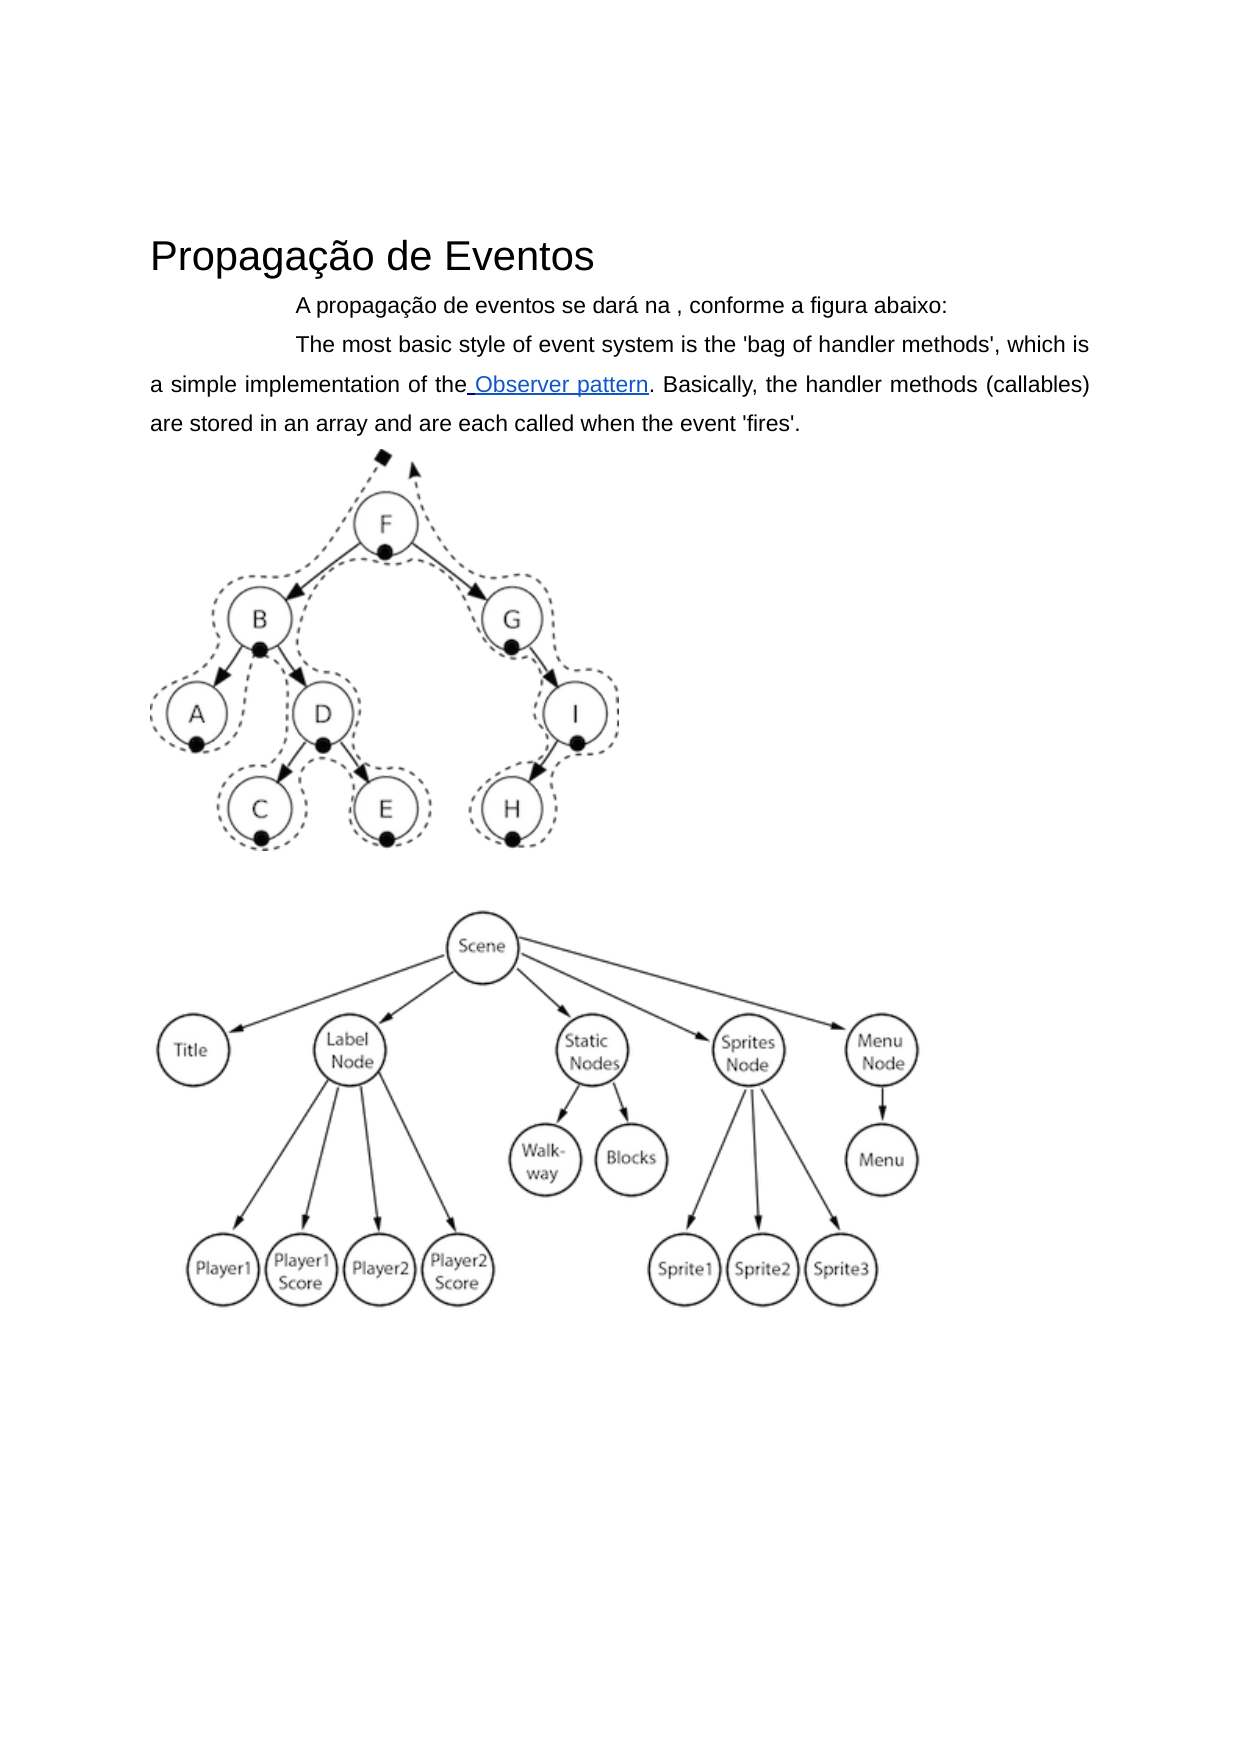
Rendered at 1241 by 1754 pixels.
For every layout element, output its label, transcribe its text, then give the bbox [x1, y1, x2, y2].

text A propagação de eventos se dará na , conforme a figura abaixo: [150, 292, 1090, 318]
subtitle Propagação de Eventos [150, 231, 1090, 279]
picture [150, 449, 619, 851]
picture [150, 903, 929, 1317]
text The most basic style of event system is the 'bag of handler methods', which is a simple implementation of the Observer pattern. Basically, the handler methods (callables) are stored in an array and are each called when the event 'fires'. [150, 331, 1090, 436]
